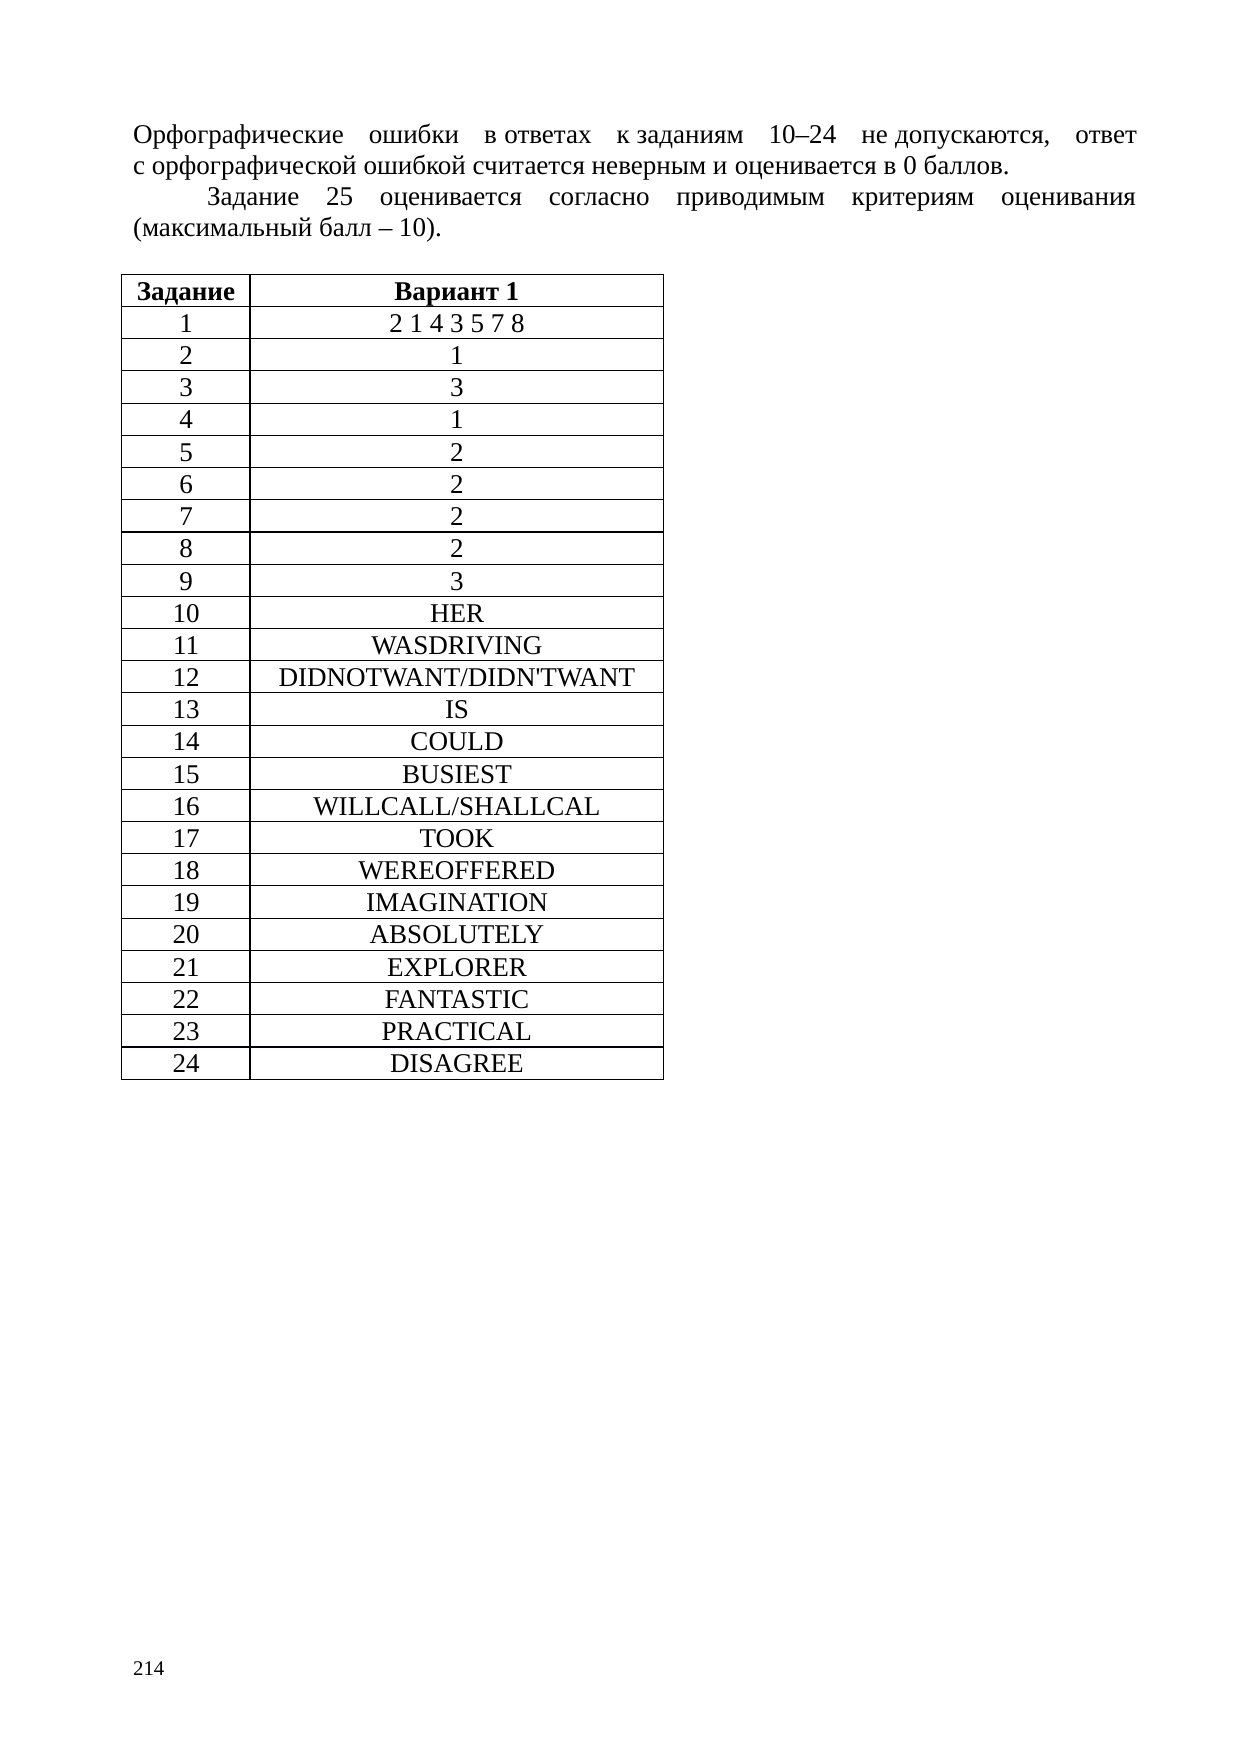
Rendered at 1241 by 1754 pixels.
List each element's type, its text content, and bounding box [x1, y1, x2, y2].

table_cell FANTASTIC [251, 983, 663, 1014]
table_cell EXPLORER [251, 951, 663, 982]
table_cell 2 1 4 3 5 7 8 [251, 307, 663, 338]
table_cell 23 [122, 1015, 249, 1046]
table_cell 2 [251, 500, 663, 531]
table_cell 8 [122, 533, 249, 563]
table_cell 3 [122, 371, 249, 403]
table_cell COULD [251, 726, 663, 757]
table_cell 21 [122, 951, 249, 982]
table_cell 24 [122, 1048, 249, 1078]
table_cell HER [251, 597, 663, 628]
table_cell BUSIEST [251, 758, 663, 789]
table_cell 19 [122, 886, 249, 918]
table_cell WASDRIVING [251, 629, 663, 660]
table_cell 15 [122, 758, 249, 789]
table_cell 7 [122, 500, 249, 531]
table_cell 4 [122, 404, 249, 435]
table_cell 1 [251, 404, 663, 435]
table_cell 22 [122, 983, 249, 1014]
table_header Задание [122, 275, 249, 306]
table_cell 14 [122, 726, 249, 757]
table_cell IMAGINATION [251, 886, 663, 918]
table_cell 3 [251, 371, 663, 403]
table_cell 12 [122, 661, 249, 692]
table_cell DISAGREE [251, 1048, 663, 1078]
table_cell 11 [122, 629, 249, 660]
table_cell 1 [251, 339, 663, 370]
table_cell 2 [251, 533, 663, 563]
table_cell 9 [122, 565, 249, 596]
table_cell 17 [122, 822, 249, 853]
table_cell WILLCALL/SHALLCAL [251, 790, 663, 821]
table_cell 20 [122, 919, 249, 950]
table_cell 2 [251, 468, 663, 499]
table_cell 6 [122, 468, 249, 499]
table_cell 2 [251, 436, 663, 467]
table_cell ABSOLUTELY [251, 919, 663, 950]
table_cell 13 [122, 693, 249, 724]
table_cell TOOK [251, 822, 663, 853]
table_cell DIDNOTWANT/DIDN'TWANT [251, 661, 663, 692]
table_cell 16 [122, 790, 249, 821]
table_cell 1 [122, 307, 249, 338]
table_cell 10 [122, 597, 249, 628]
text Задание 25 оценивается согласно приводимым критериям оценивания (максимальный балл – 10). [133, 180, 1137, 243]
table_cell IS [251, 693, 663, 724]
table_header Вариант 1 [251, 275, 663, 306]
table_cell WEREOFFERED [251, 854, 663, 885]
table_cell PRACTICAL [251, 1015, 663, 1046]
table_cell 5 [122, 436, 249, 467]
table_cell 2 [122, 339, 249, 370]
table_cell 18 [122, 854, 249, 885]
table_cell 3 [251, 565, 663, 596]
text Орфографические ошибки в ответах к заданиям 10–24 не допускаются, ответ с орфографической ошибкой считается неверным и оценивается в 0 баллов. [133, 118, 1137, 180]
